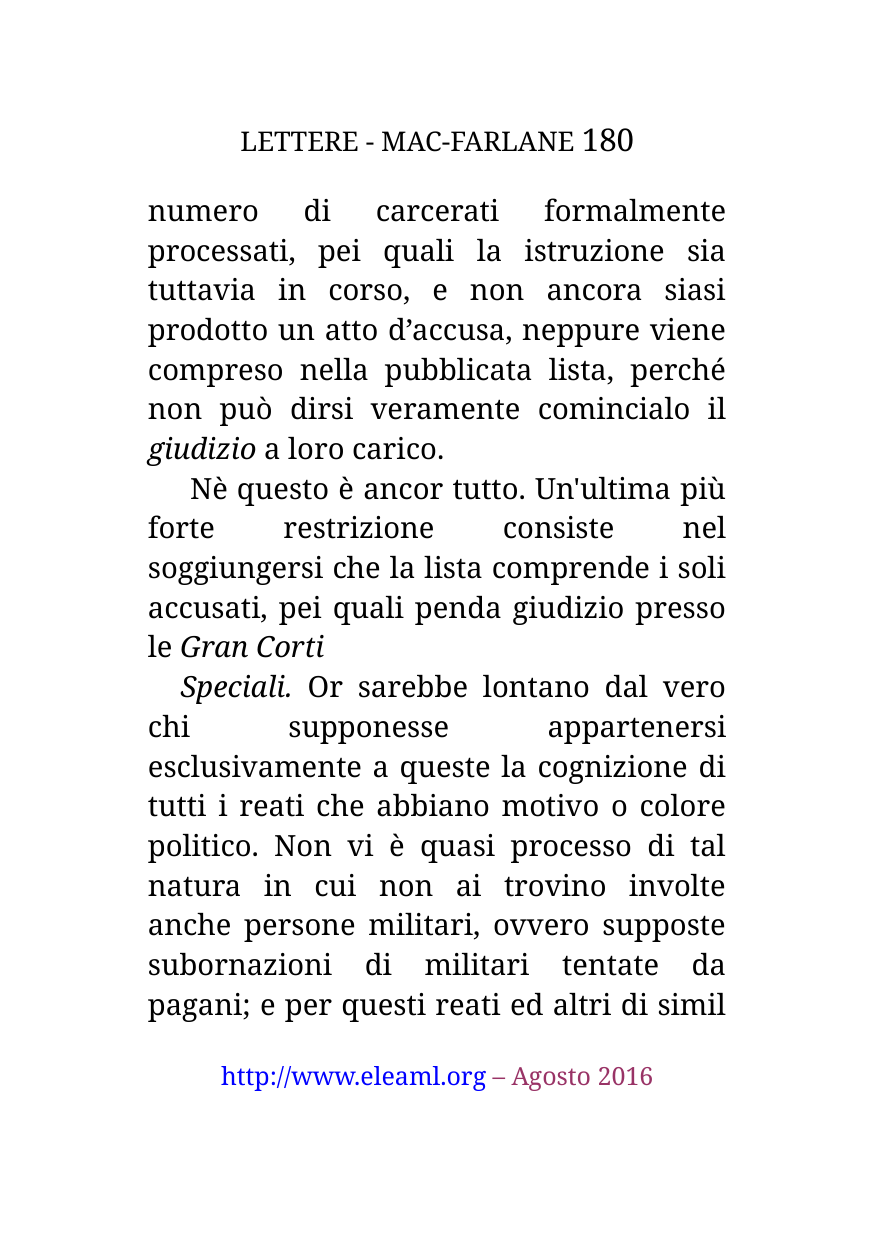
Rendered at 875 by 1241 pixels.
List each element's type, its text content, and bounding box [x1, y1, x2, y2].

text Nè questo è ancor tutto. Un'ultima più forte restrizione consiste nel soggiungersi che la lista comprende i soli accusati, pei quali penda giudizio presso le Gran Corti [148, 468, 726, 666]
text numero di carcerati formalmente processati, pei quali la istruzione sia tuttavia in corso, e non ancora siasi prodotto un atto d’accusa, neppure viene compreso nella pubblicata lista, perché non può dirsi veramente comincialo il giudizio a loro carico. [148, 190, 726, 468]
text Speciali. Or sarebbe lontano dal vero chi supponesse appartenersi esclusivamente a queste la cognizione di tutti i reati che abbiano motivo o colore politico. Non vi è quasi processo di tal natura in cui non ai trovino involte anche persone militari, ovvero supposte subornazioni di militari tentate da pagani; e per questi reati ed altri di simil [148, 666, 726, 1024]
